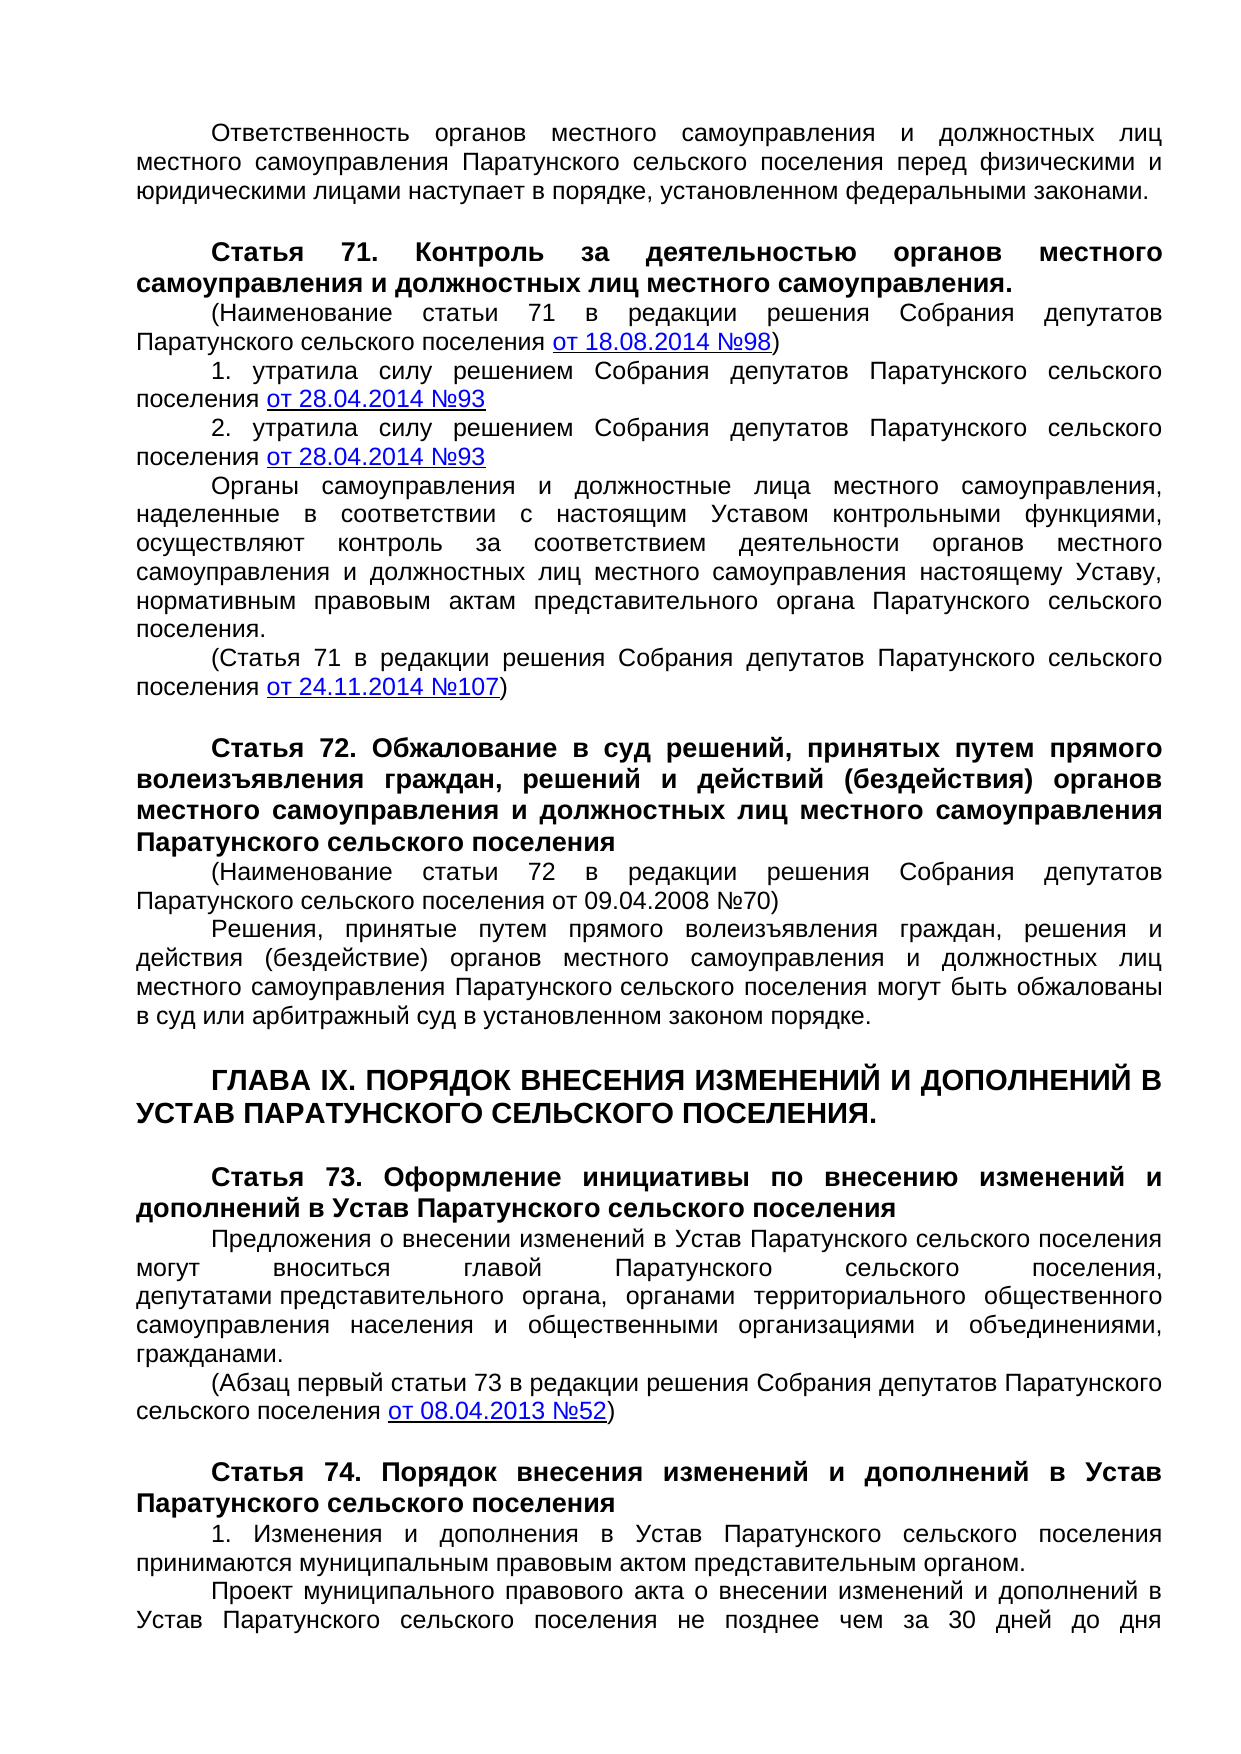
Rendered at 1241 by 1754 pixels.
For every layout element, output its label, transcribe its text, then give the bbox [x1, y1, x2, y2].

text ГЛАВА IX. ПОРЯДОК ВНЕСЕНИЯ ИЗМЕНЕНИЙ И ДОПОЛНЕНИЙ В УСТАВ ПАРАТУНСКОГО СЕЛЬСКОГО ПОСЕЛЕНИЯ. [136, 1063, 1163, 1130]
text 1. утратила силу решением Собрания депутатов Паратунского сельского поселения от 28.04.2014 №93 [136, 356, 1163, 413]
text Ответственность органов местного самоуправления и должностных лиц местного самоуправления Паратунского сельского поселения перед физическими и юридическими лицами наступает в порядке, установленном федеральными законами. [136, 118, 1163, 204]
text Проект муниципального правового акта о внесении изменений и дополнений в Устав Паратунского сельского поселения не позднее чем за 30 дней до дня [136, 1576, 1163, 1634]
text Предложения о внесении изменений в Устав Паратунского сельского поселения могут вноситься главой Паратунского сельского поселения, депутатами представительного органа, органами территориального общественного самоуправления населения и общественными организациями и объединениями, гражданами. [136, 1224, 1163, 1367]
text Статья 73. Оформление инициативы по внесению изменений и дополнений в Устав Паратунского сельского поселения [136, 1161, 1163, 1224]
text 2. утратила силу решением Собрания депутатов Паратунского сельского поселения от 28.04.2014 №93 [136, 413, 1163, 471]
text (Абзац первый статьи 73 в редакции решения Собрания депутатов Паратунского сельского поселения от 08.04.2013 №52) [136, 1367, 1163, 1425]
text 1. Изменения и дополнения в Устав Паратунского сельского поселения принимаются муниципальным правовым актом представительным органом. [136, 1519, 1163, 1576]
text Статья 71. Контроль за деятельностью органов местного самоуправления и должностных лиц местного самоуправления. [136, 236, 1163, 298]
text Статья 74. Порядок внесения изменений и дополнений в Устав Паратунского сельского поселения [136, 1456, 1163, 1519]
text (Наименование статьи 72 в редакции решения Собрания депутатов Паратунского сельского поселения от 09.04.2008 №70) [136, 857, 1163, 914]
text Статья 72. Обжалование в суд решений, принятых путем прямого волеизъявления граждан, решений и действий (бездействия) органов местного самоуправления и должностных лиц местного самоуправления Паратунского сельского поселения [136, 732, 1163, 857]
text Органы самоуправления и должностные лица местного самоуправления, наделенные в соответствии с настоящим Уставом контрольными функциями, осуществляют контроль за соответствием деятельности органов местного самоуправления и должностных лиц местного самоуправления настоящему Уставу, нормативным правовым актам представительного органа Паратунского сельского поселения. [136, 471, 1163, 643]
text (Статья 71 в редакции решения Собрания депутатов Паратунского сельского поселения от 24.11.2014 №107) [136, 643, 1163, 701]
text Решения, принятые путем прямого волеизъявления граждан, решения и действия (бездействие) органов местного самоуправления и должностных лиц местного самоуправления Паратунского сельского поселения могут быть обжалованы в суд или арбитражный суд в установленном законом порядке. [136, 914, 1163, 1029]
text (Наименование статьи 71 в редакции решения Собрания депутатов Паратунского сельского поселения от 18.08.2014 №98) [136, 298, 1163, 356]
